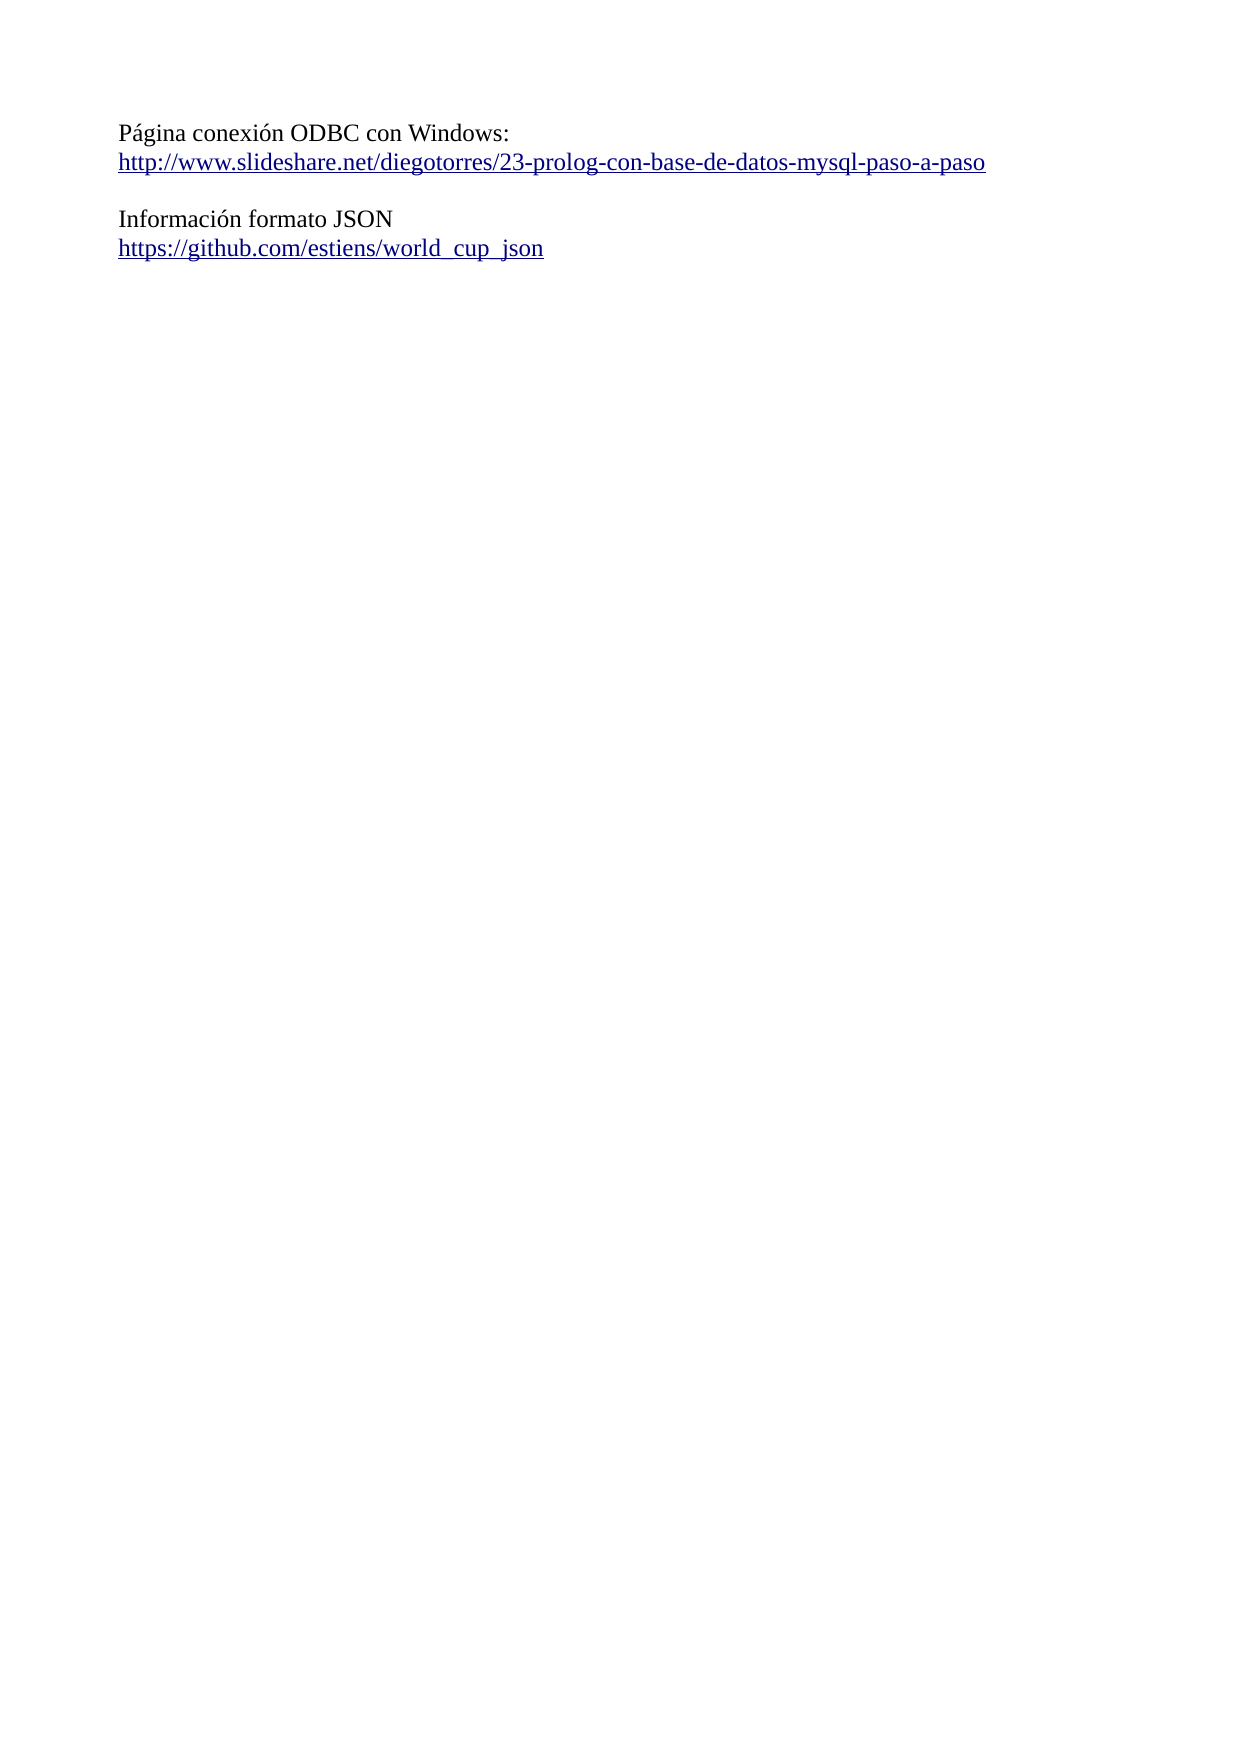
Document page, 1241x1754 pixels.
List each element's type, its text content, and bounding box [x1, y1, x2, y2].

text https://github.com/estiens/world_cup_json [118, 233, 1122, 262]
text Información formato JSON [118, 204, 1122, 233]
text http://www.slideshare.net/diegotorres/23-prolog-con-base-de-datos-mysql-paso-a-paso [118, 147, 1122, 176]
text Página conexión ODBC con Windows: [118, 118, 1122, 147]
